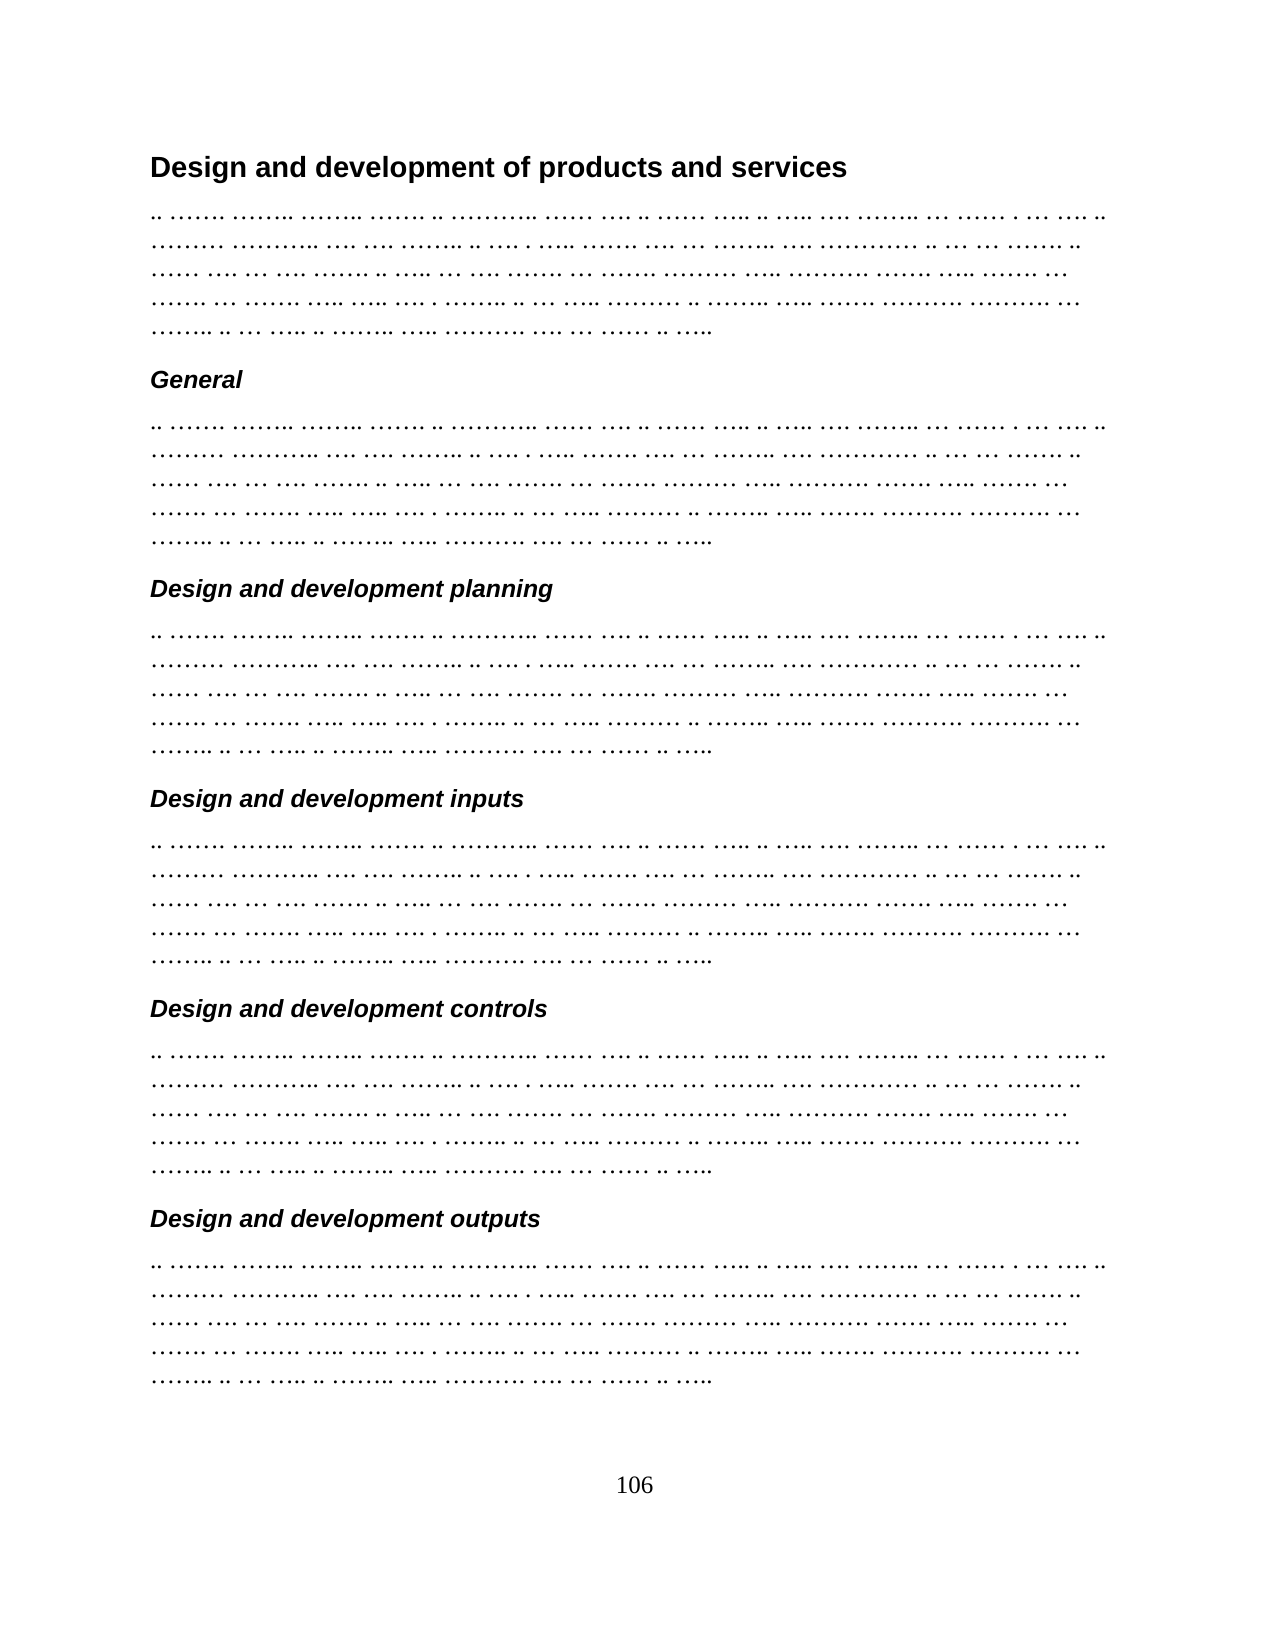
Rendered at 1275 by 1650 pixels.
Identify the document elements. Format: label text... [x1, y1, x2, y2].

text .. ……. …….. …….. ……. .. ……….. …… …. .. …… ….. .. ….. …. …….. … …… . … …. .. ……… ……….. …. …. …….. .. …. . ….. ……. …. … …….. …. ………… .. … … ……. .. …… …. … …. ……. .. ….. … …. ……. … ……. ……… ….. ………. ……. ….. ……. … ……. … ……. ….. ….. …. . …….. .. … ….. ……… .. …….. ….. ……. ………. ………. … …….. .. … ….. .. …….. ….. ………. …. … …… .. ….. [150, 1035, 1125, 1179]
subtitle Design and development outputs [150, 1204, 1125, 1232]
subtitle Design and development controls [150, 994, 1125, 1023]
subtitle Design and development planning [150, 574, 1125, 603]
subtitle Design and development inputs [150, 784, 1125, 813]
text .. ……. …….. …….. ……. .. ……….. …… …. .. …… ….. .. ….. …. …….. … …… . … …. .. ……… ……….. …. …. …….. .. …. . ….. ……. …. … …….. …. ………… .. … … ……. .. …… …. … …. ……. .. ….. … …. ……. … ……. ……… ….. ………. ……. ….. ……. … ……. … ……. ….. ….. …. . …….. .. … ….. ……… .. …….. ….. ……. ………. ………. … …….. .. … ….. .. …….. ….. ………. …. … …… .. ….. [150, 406, 1125, 549]
subtitle General [150, 365, 1125, 393]
text .. ……. …….. …….. ……. .. ……….. …… …. .. …… ….. .. ….. …. …….. … …… . … …. .. ……… ……….. …. …. …….. .. …. . ….. ……. …. … …….. …. ………… .. … … ……. .. …… …. … …. ……. .. ….. … …. ……. … ……. ……… ….. ………. ……. ….. ……. … ……. … ……. ….. ….. …. . …….. .. … ….. ……… .. …….. ….. ……. ………. ………. … …….. .. … ….. .. …….. ….. ………. …. … …… .. ….. [150, 196, 1125, 340]
text .. ……. …….. …….. ……. .. ……….. …… …. .. …… ….. .. ….. …. …….. … …… . … …. .. ……… ……….. …. …. …….. .. …. . ….. ……. …. … …….. …. ………… .. … … ……. .. …… …. … …. ……. .. ….. … …. ……. … ……. ……… ….. ………. ……. ….. ……. … ……. … ……. ….. ….. …. . …….. .. … ….. ……… .. …….. ….. ……. ………. ………. … …….. .. … ….. .. …….. ….. ………. …. … …… .. ….. [150, 825, 1125, 969]
subtitle Design and development of products and services [150, 150, 1125, 183]
text .. ……. …….. …….. ……. .. ……….. …… …. .. …… ….. .. ….. …. …….. … …… . … …. .. ……… ……….. …. …. …….. .. …. . ….. ……. …. … …….. …. ………… .. … … ……. .. …… …. … …. ……. .. ….. … …. ……. … ……. ……… ….. ………. ……. ….. ……. … ……. … ……. ….. ….. …. . …….. .. … ….. ……… .. …….. ….. ……. ………. ………. … …….. .. … ….. .. …….. ….. ………. …. … …… .. ….. [150, 1245, 1125, 1389]
text .. ……. …….. …….. ……. .. ……….. …… …. .. …… ….. .. ….. …. …….. … …… . … …. .. ……… ……….. …. …. …….. .. …. . ….. ……. …. … …….. …. ………… .. … … ……. .. …… …. … …. ……. .. ….. … …. ……. … ……. ……… ….. ………. ……. ….. ……. … ……. … ……. ….. ….. …. . …….. .. … ….. ……… .. …….. ….. ……. ………. ………. … …….. .. … ….. .. …….. ….. ………. …. … …… .. ….. [150, 616, 1125, 759]
